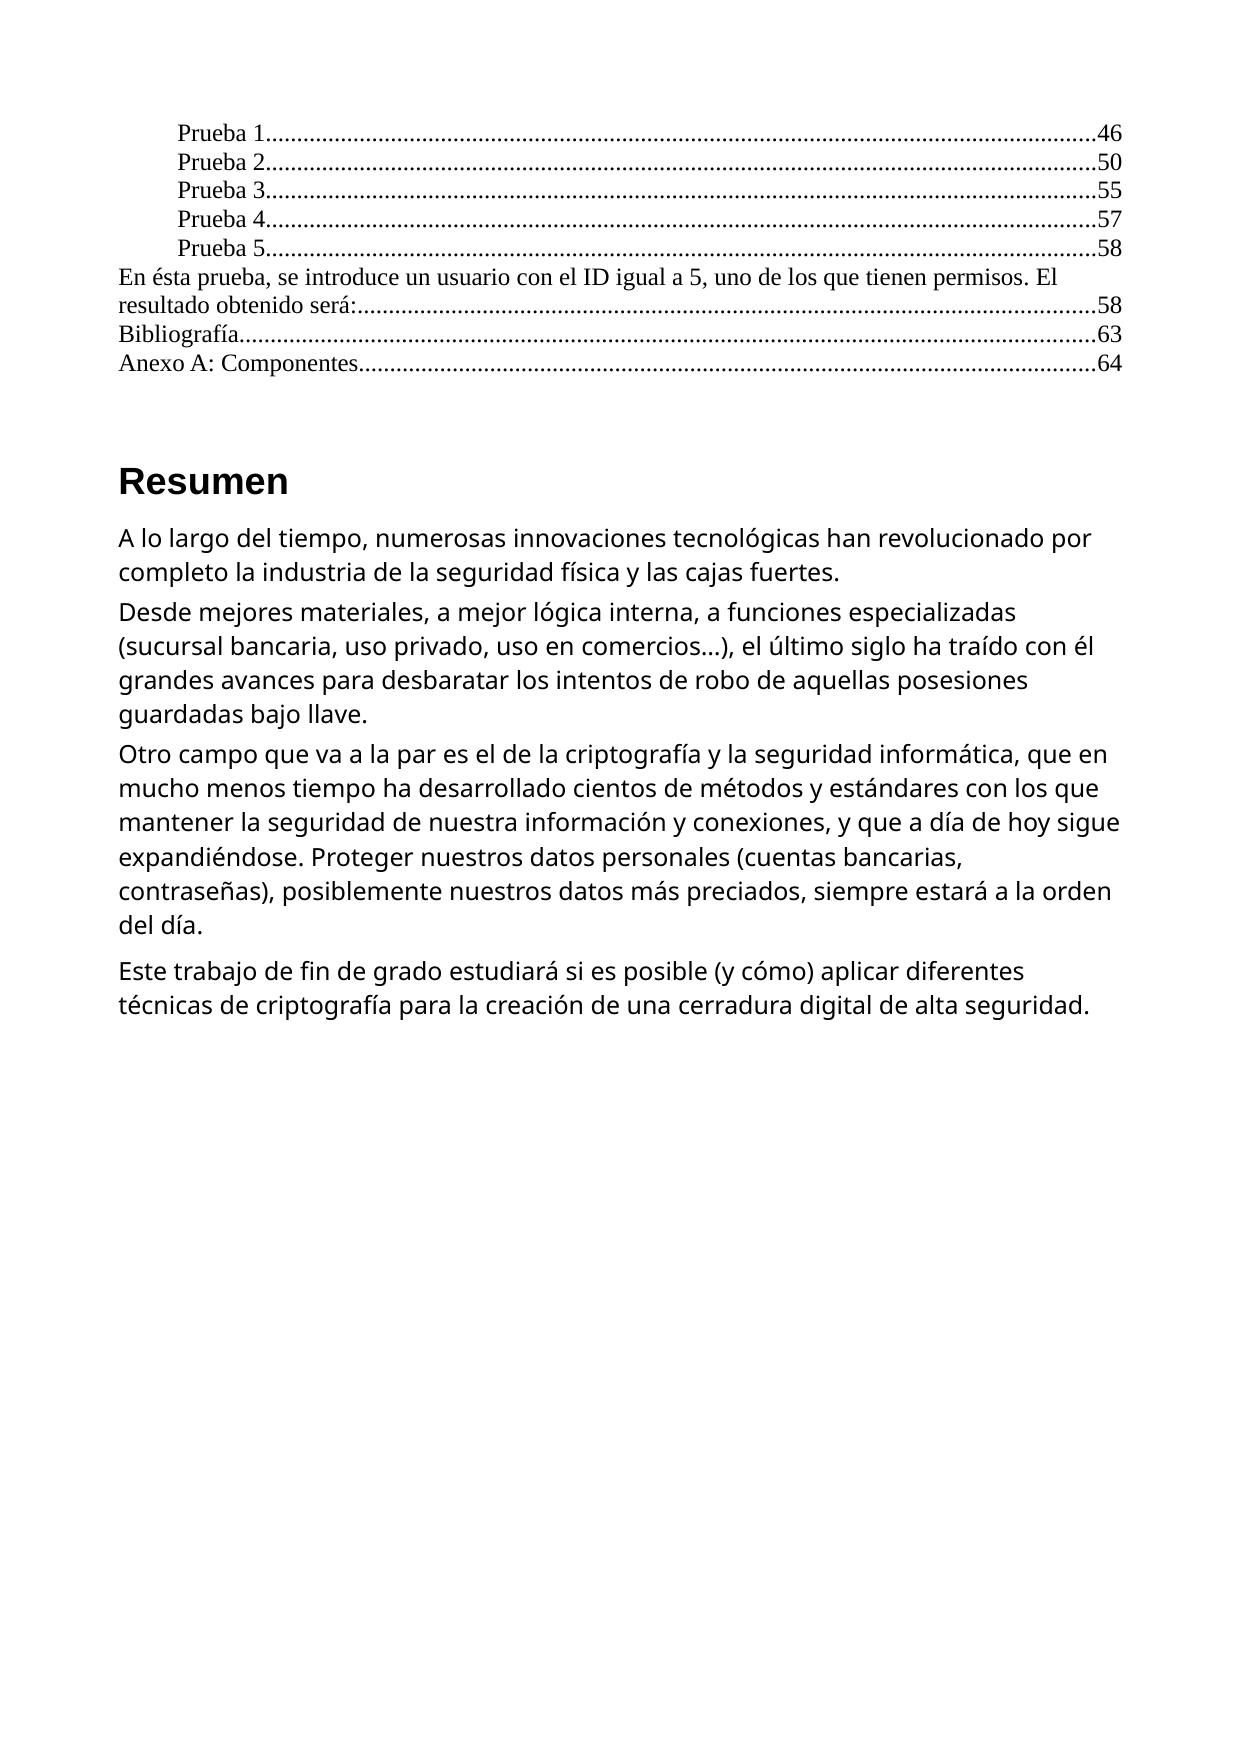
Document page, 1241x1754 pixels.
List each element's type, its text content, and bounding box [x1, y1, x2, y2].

subtitle Resumen [118, 459, 1122, 502]
text Otro campo que va a la par es el de la criptografía y la seguridad informática, que en mucho menos tiempo ha desarrollado cientos de métodos y estándares con los que mantener la seguridad de nuestra información y conexiones, y que a día de hoy sigue expandiéndose. Proteger nuestros datos personales (cuentas bancarias, contraseñas), posiblemente nuestros datos más preciados, siempre estará a la orden del día. [118, 737, 1122, 941]
text Prueba 2 50 [177, 147, 1122, 176]
text Desde mejores materiales, a mejor lógica interna, a funciones especializadas (sucursal bancaria, uso privado, uso en comercios…), el último siglo ha traído con él grandes avances para desbaratar los intentos de robo de aquellas posesiones guardadas bajo llave. [118, 595, 1122, 731]
text A lo largo del tiempo, numerosas innovaciones tecnológicas han revolucionado por completo la industria de la seguridad física y las cajas fuertes. [118, 521, 1122, 589]
text Prueba 1 46 [177, 118, 1122, 147]
text Prueba 5 58 [177, 233, 1122, 262]
text Este trabajo de fin de grado estudiará si es posible (y cómo) aplicar diferentes técnicas de criptografía para la creación de una cerradura digital de alta seguridad. [118, 953, 1122, 1021]
text Prueba 4 57 [177, 204, 1122, 233]
text Anexo A: Componentes 64 [118, 348, 1122, 377]
text En ésta prueba, se introduce un usuario con el ID igual a 5, uno de los que tienen permisos. El resultado obtenido será: 58 [118, 262, 1122, 319]
text Bibliografía 63 [118, 319, 1122, 348]
text Prueba 3 55 [177, 176, 1122, 204]
